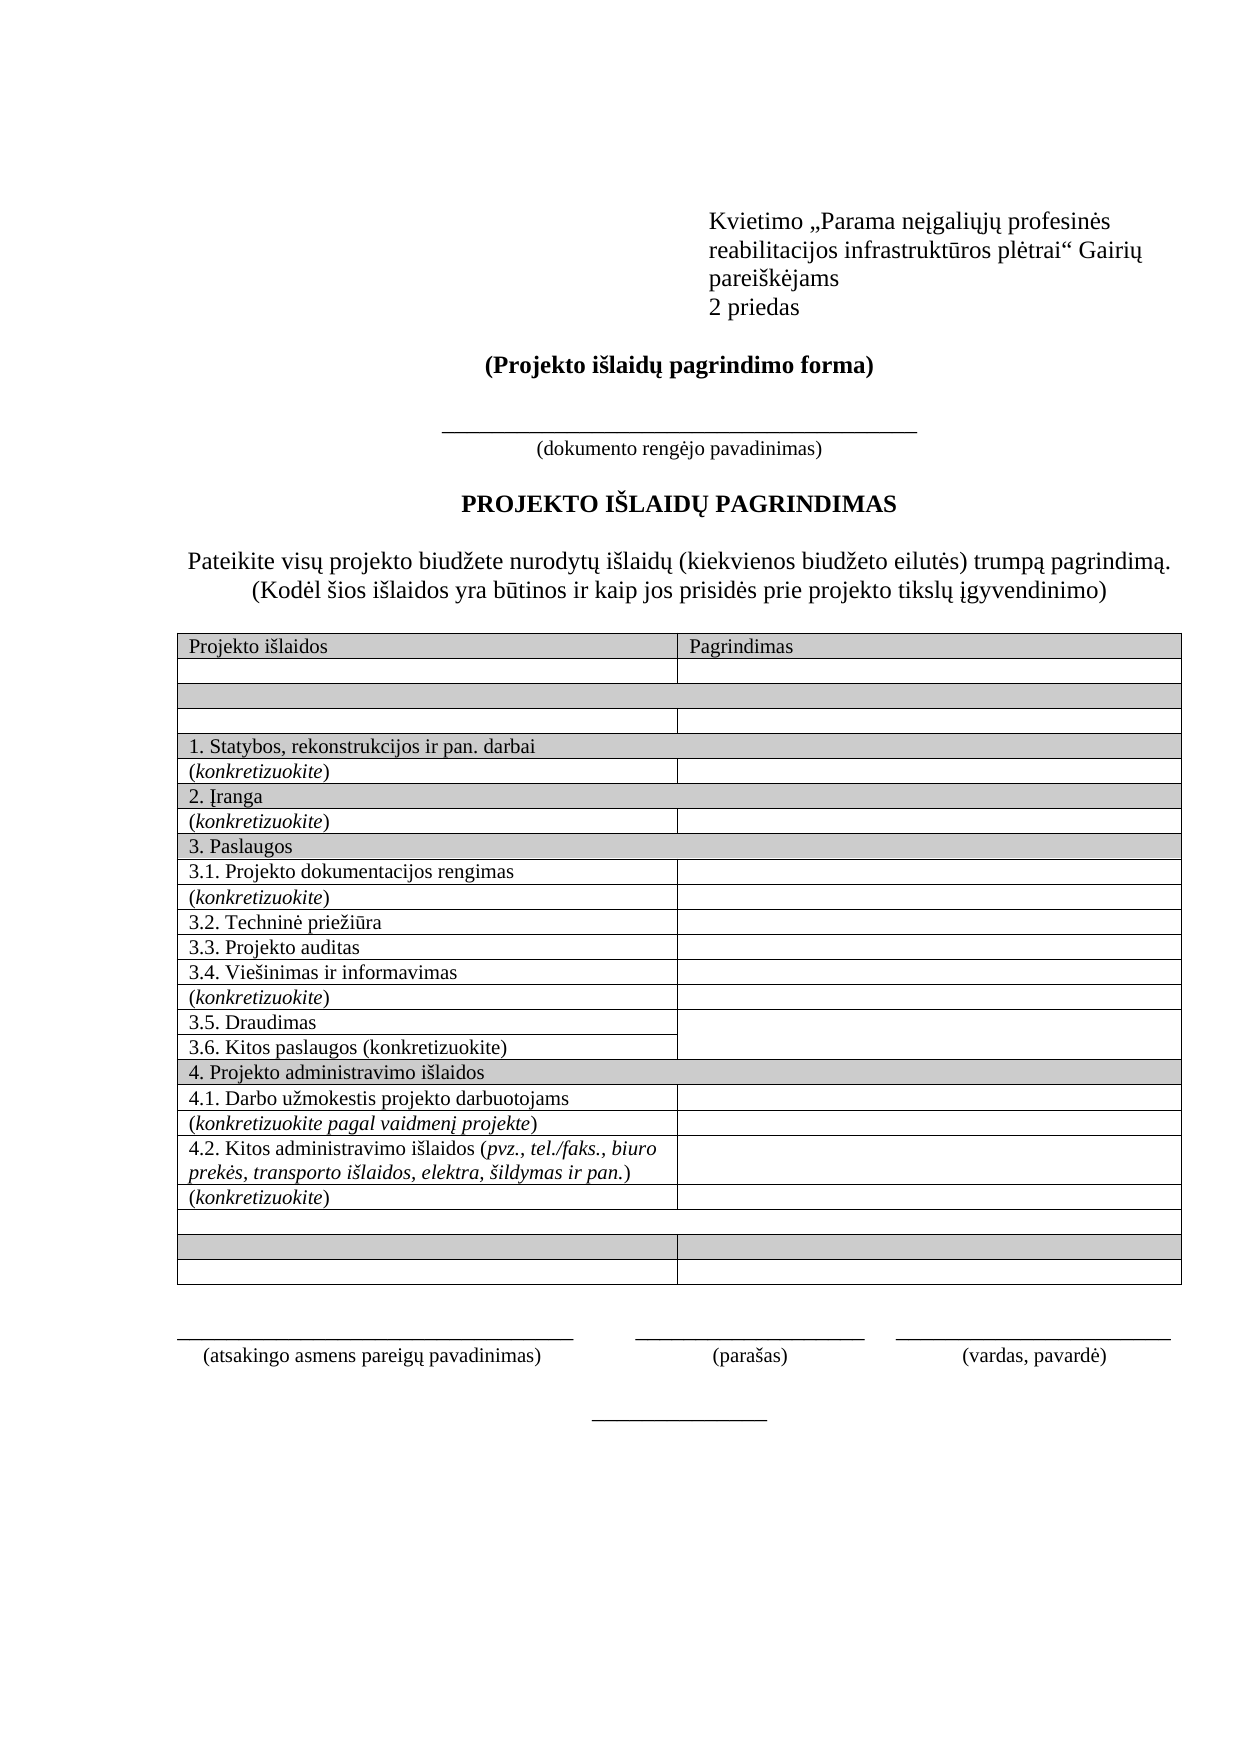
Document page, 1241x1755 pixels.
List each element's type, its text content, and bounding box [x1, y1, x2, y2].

table_cell (konkretizuokite) [178, 985, 677, 1009]
table_cell [678, 1010, 1181, 1059]
table_cell [678, 759, 1181, 783]
table_cell [178, 659, 677, 683]
table_cell (konkretizuokite) [178, 759, 677, 783]
text Kvietimo „Parama neįgaliųjų profesinės [177, 206, 1181, 235]
table_cell [178, 709, 677, 733]
table_cell [678, 860, 1181, 883]
text PROJEKTO IŠLAIDŲ PAGRINDIMAS [177, 489, 1181, 517]
table_cell [678, 910, 1181, 934]
table_cell [678, 935, 1181, 959]
table_cell [678, 1111, 1181, 1134]
table_cell [678, 1260, 1181, 1284]
table_cell (konkretizuokite) [178, 885, 677, 909]
table_cell 3.5. Draudimas [178, 1010, 677, 1034]
table_cell 3. Paslaugos [178, 834, 1181, 858]
table_header Projekto išlaidos [178, 634, 677, 658]
text reabilitacijos infrastruktūros plėtrai“ Gairių [177, 235, 1181, 263]
table_cell [678, 709, 1181, 733]
table_cell [678, 985, 1181, 1009]
text ______________ [177, 1396, 1181, 1424]
table_cell [178, 1260, 677, 1284]
table_cell [678, 960, 1181, 984]
table_cell [678, 659, 1181, 683]
table_cell 4. Projekto administravimo išlaidos [178, 1060, 1181, 1084]
table_cell [178, 1235, 677, 1259]
table_cell (konkretizuokite) [178, 1185, 677, 1209]
table_cell 1. Statybos, rekonstrukcijos ir pan. darbai [178, 734, 1181, 758]
table_cell 2. Įranga [178, 784, 1181, 808]
table_cell [178, 684, 1181, 708]
table_header Pagrindimas [678, 634, 1181, 658]
text (Projekto išlaidų pagrindimo forma) [177, 350, 1181, 378]
table_cell (konkretizuokite) [178, 809, 677, 833]
text (Kodėl šios išlaidos yra būtinos ir kaip jos prisidės prie projekto tikslų įgyvendinimo) [177, 575, 1181, 604]
table_cell 3.2. Techninė priežiūra [178, 910, 677, 934]
table_cell [678, 1085, 1181, 1109]
table_cell [678, 809, 1181, 833]
table_cell [678, 885, 1181, 909]
text Pateikite visų projekto biudžete nurodytų išlaidų (kiekvienos biudžeto eilutės) trumpą pagrindimą. [177, 546, 1181, 575]
table_cell 3.4. Viešinimas ir informavimas [178, 960, 677, 984]
text pareiškėjams [177, 263, 1181, 292]
table_cell 3.3. Projekto auditas [178, 935, 677, 959]
table_cell 4.1. Darbo užmokestis projekto darbuotojams [178, 1085, 677, 1109]
text (dokumento rengėjo pavadinimas) [177, 436, 1181, 460]
table_cell [678, 1235, 1181, 1259]
table_cell [678, 1136, 1181, 1184]
table_cell (konkretizuokite pagal vaidmenį projekte) [178, 1111, 677, 1134]
table_cell 4.2. Kitos administravimo išlaidos (pvz., tel./faks., biuro prekės, transporto išlaidos, elektra, šildymas ir pan.) [178, 1136, 677, 1184]
text ______________________________________ [177, 407, 1181, 436]
table_cell [178, 1210, 1181, 1234]
table_cell 3.6. Kitos paslaugos (konkretizuokite) [178, 1035, 677, 1059]
table_cell 3.1. Projekto dokumentacijos rengimas [178, 860, 677, 883]
text (atsakingo asmens pareigų pavadinimas) (parašas) (vardas, pavardė) [177, 1343, 1181, 1367]
table_cell [678, 1185, 1181, 1209]
text 2 priedas [177, 292, 1181, 321]
